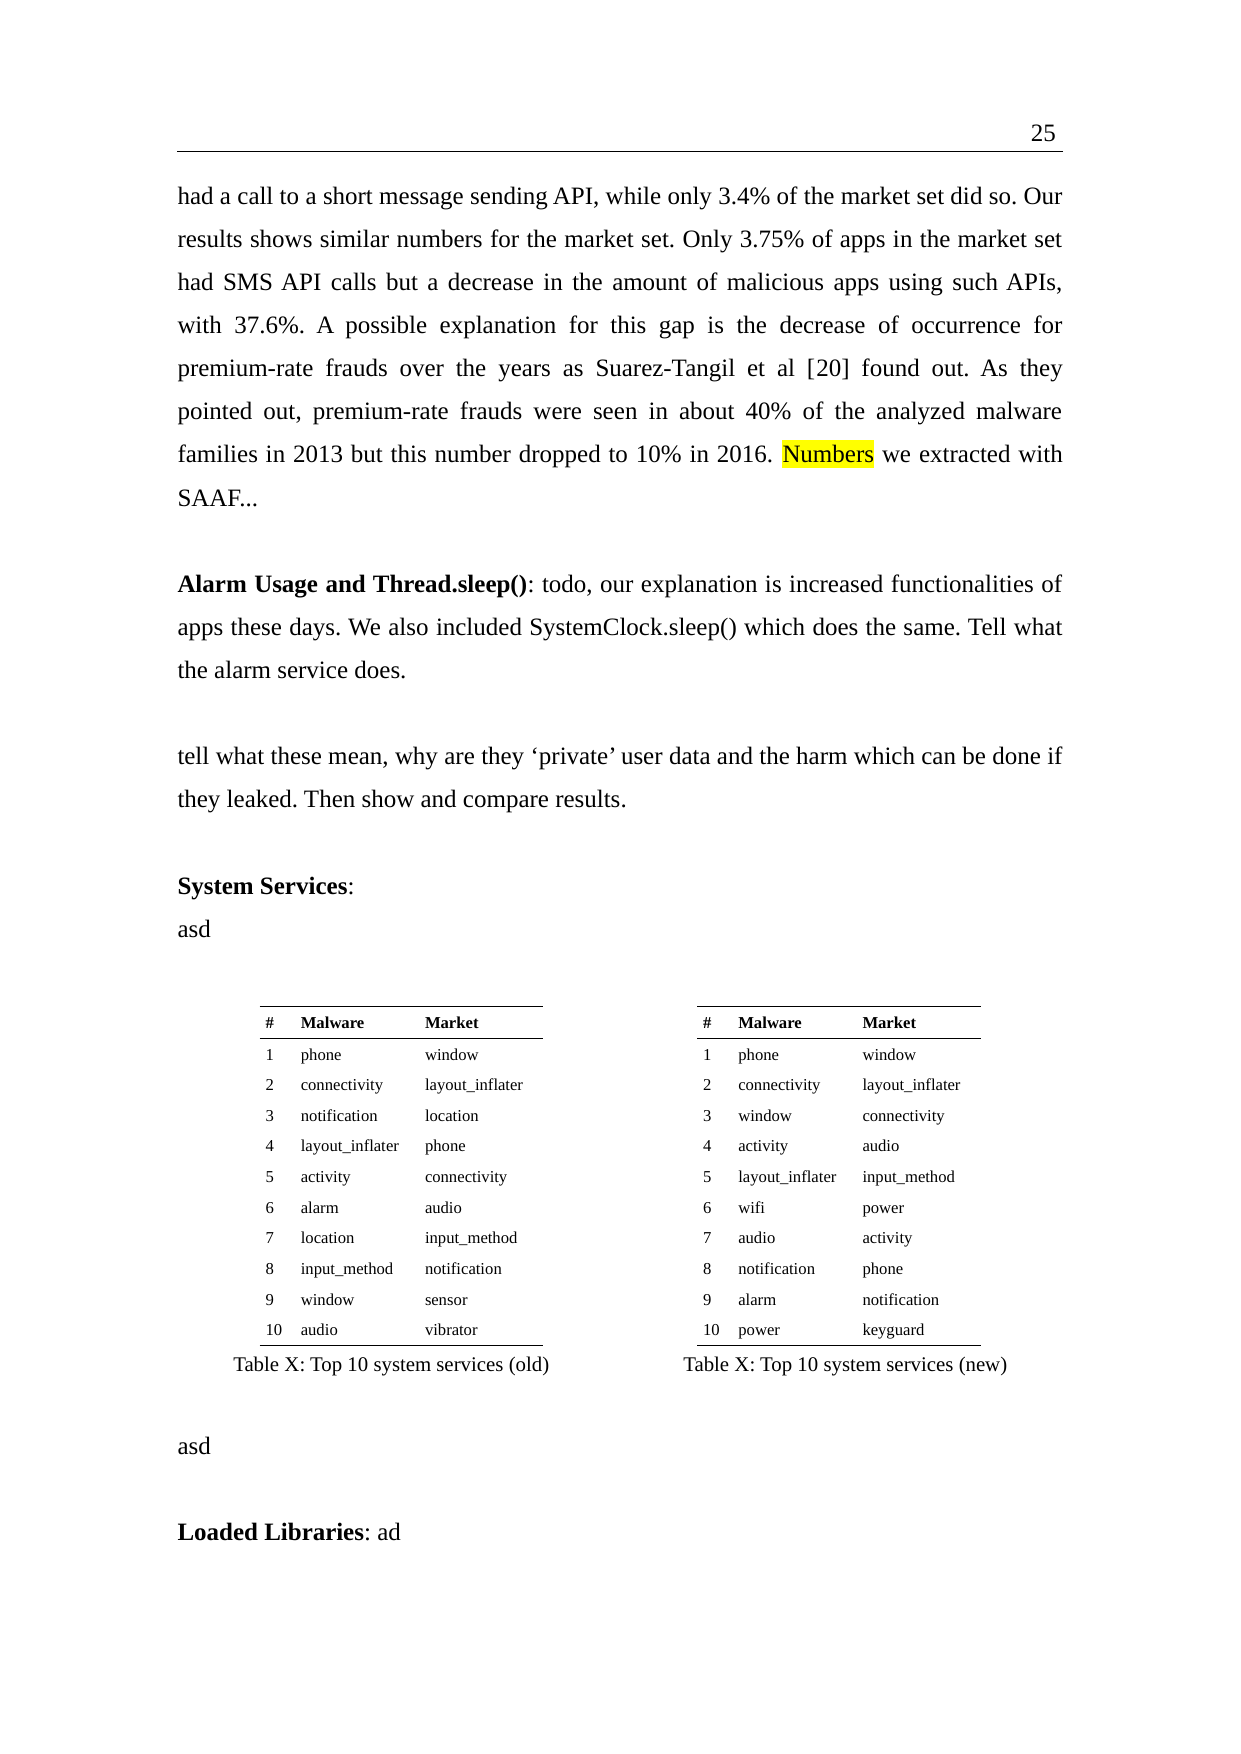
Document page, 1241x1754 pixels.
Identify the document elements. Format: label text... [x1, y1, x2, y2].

table_cell audio [856, 1131, 981, 1161]
table_cell 10 [697, 1314, 732, 1345]
table_cell power [856, 1192, 981, 1222]
table_cell window [733, 1100, 856, 1131]
table_cell 6 [697, 1192, 732, 1222]
table_cell 2 [697, 1069, 732, 1100]
table_cell location [419, 1100, 543, 1131]
text System Services: [177, 871, 1063, 899]
table_header Malware [295, 1007, 419, 1038]
table_cell 1 [697, 1039, 732, 1069]
table_cell 2 [260, 1069, 295, 1100]
text tell what these mean, why are they ‘private’ user data and the harm which can be done if they leaked. Then show and compare results. [177, 741, 1063, 813]
table_cell layout_inflater [419, 1069, 543, 1100]
table_cell layout_inflater [295, 1131, 419, 1161]
table_header Malware [733, 1007, 856, 1038]
table_header Market [419, 1007, 543, 1038]
table_cell activity [856, 1223, 981, 1253]
table_cell 10 [260, 1314, 295, 1345]
table_cell 4 [260, 1131, 295, 1161]
table_cell activity [295, 1161, 419, 1192]
table_cell 3 [260, 1100, 295, 1131]
text asd [177, 914, 1063, 943]
table_cell connectivity [295, 1069, 419, 1100]
table_cell window [856, 1039, 981, 1069]
table_cell connectivity [733, 1069, 856, 1100]
table_cell keyguard [856, 1314, 981, 1345]
table_cell connectivity [856, 1100, 981, 1131]
table_cell notification [419, 1253, 543, 1284]
table_cell window [419, 1039, 543, 1069]
table_cell connectivity [419, 1161, 543, 1192]
table_cell alarm [295, 1192, 419, 1222]
table_cell 8 [260, 1253, 295, 1284]
table_header # [697, 1007, 732, 1038]
table_cell window [295, 1284, 419, 1314]
table_cell layout_inflater [733, 1161, 856, 1192]
table_cell 5 [697, 1161, 732, 1192]
table_cell audio [295, 1314, 419, 1345]
table_cell power [733, 1314, 856, 1345]
table_cell notification [856, 1284, 981, 1314]
table_header Market [856, 1007, 981, 1038]
table_cell location [295, 1223, 419, 1253]
table_cell phone [419, 1131, 543, 1161]
table_cell wifi [733, 1192, 856, 1222]
table_cell vibrator [419, 1314, 543, 1345]
table_cell input_method [295, 1253, 419, 1284]
table_cell layout_inflater [856, 1069, 981, 1100]
table_cell 9 [697, 1284, 732, 1314]
table_header [579, 1000, 662, 1352]
table_cell audio [733, 1223, 856, 1253]
table_cell notification [295, 1100, 419, 1131]
table_cell input_method [856, 1161, 981, 1192]
table_cell notification [733, 1253, 856, 1284]
table_cell sensor [419, 1284, 543, 1314]
text asd [177, 1431, 1063, 1460]
table_cell 8 [697, 1253, 732, 1284]
table_cell 3 [697, 1100, 732, 1131]
text Loaded Libraries: ad [177, 1517, 1063, 1546]
table_cell audio [419, 1192, 543, 1222]
table_cell alarm [733, 1284, 856, 1314]
table_header # [260, 1007, 295, 1038]
table_cell activity [733, 1131, 856, 1161]
text Table X: Top 10 system services (old) Table X: Top 10 system services (new) [177, 1352, 1063, 1376]
table_cell phone [295, 1039, 419, 1069]
table_cell input_method [419, 1223, 543, 1253]
table_cell 5 [260, 1161, 295, 1192]
table_header [224, 1000, 578, 1352]
table_cell phone [733, 1039, 856, 1069]
table_cell 9 [260, 1284, 295, 1314]
table_cell 7 [260, 1223, 295, 1253]
text had a call to a short message sending API, while only 3.4% of the market set did so. Our results shows similar numbers for the market set. Only 3.75% of apps in the market set had SMS API calls but a decrease in the amount of malicious apps using such APIs, with 37.6%. A possible explanation for this gap is the decrease of occurrence for premium-rate frauds over the years as Suarez-Tangil et al [20] found out. As they pointed out, premium-rate frauds were seen in about 40% of the analyzed malware families in 2013 but this number dropped to 10% in 2016. Numbers we extracted with SAAF... [177, 181, 1063, 511]
table_cell 6 [260, 1192, 295, 1222]
table_cell 1 [260, 1039, 295, 1069]
table_cell 4 [697, 1131, 732, 1161]
table_cell 7 [697, 1223, 732, 1253]
table_cell phone [856, 1253, 981, 1284]
table_header [662, 1000, 1016, 1352]
text Alarm Usage and Thread.sleep(): todo, our explanation is increased functionalities of apps these days. We also included SystemClock.sleep() which does the same. Tell what the alarm service does. [177, 569, 1063, 684]
